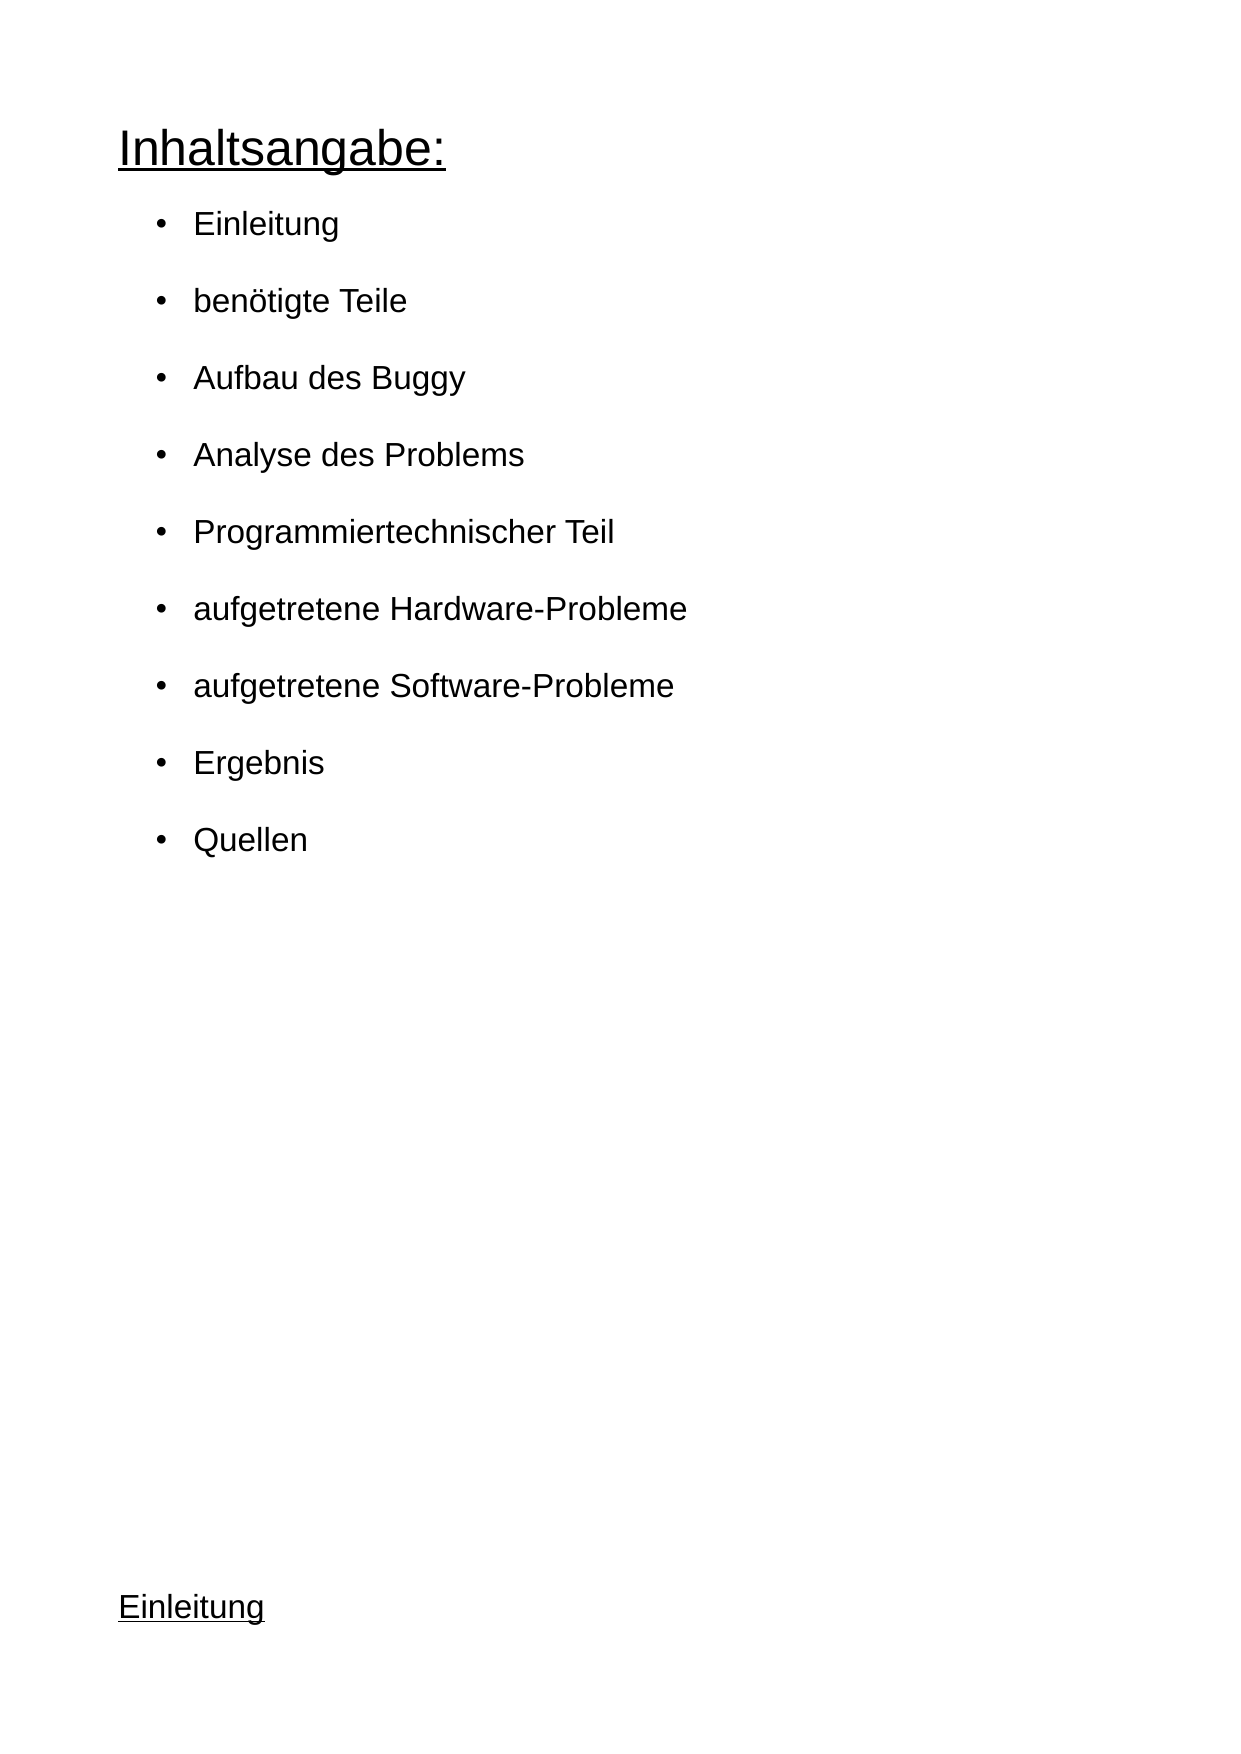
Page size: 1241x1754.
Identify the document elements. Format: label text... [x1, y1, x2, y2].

list Ergebnis [156, 743, 1122, 782]
list benötigte Teile [156, 281, 1122, 320]
list Programmiertechnischer Teil [156, 512, 1122, 551]
text Inhaltsangabe: [118, 118, 1122, 176]
list Quellen [156, 820, 1122, 859]
text Einleitung [118, 1587, 1122, 1626]
list aufgetretene Software-Probleme [156, 666, 1122, 705]
list aufgetretene Hardware-Probleme [156, 589, 1122, 628]
list Aufbau des Buggy [156, 358, 1122, 397]
list Analyse des Problems [156, 435, 1122, 474]
list Einleitung [156, 204, 1122, 243]
